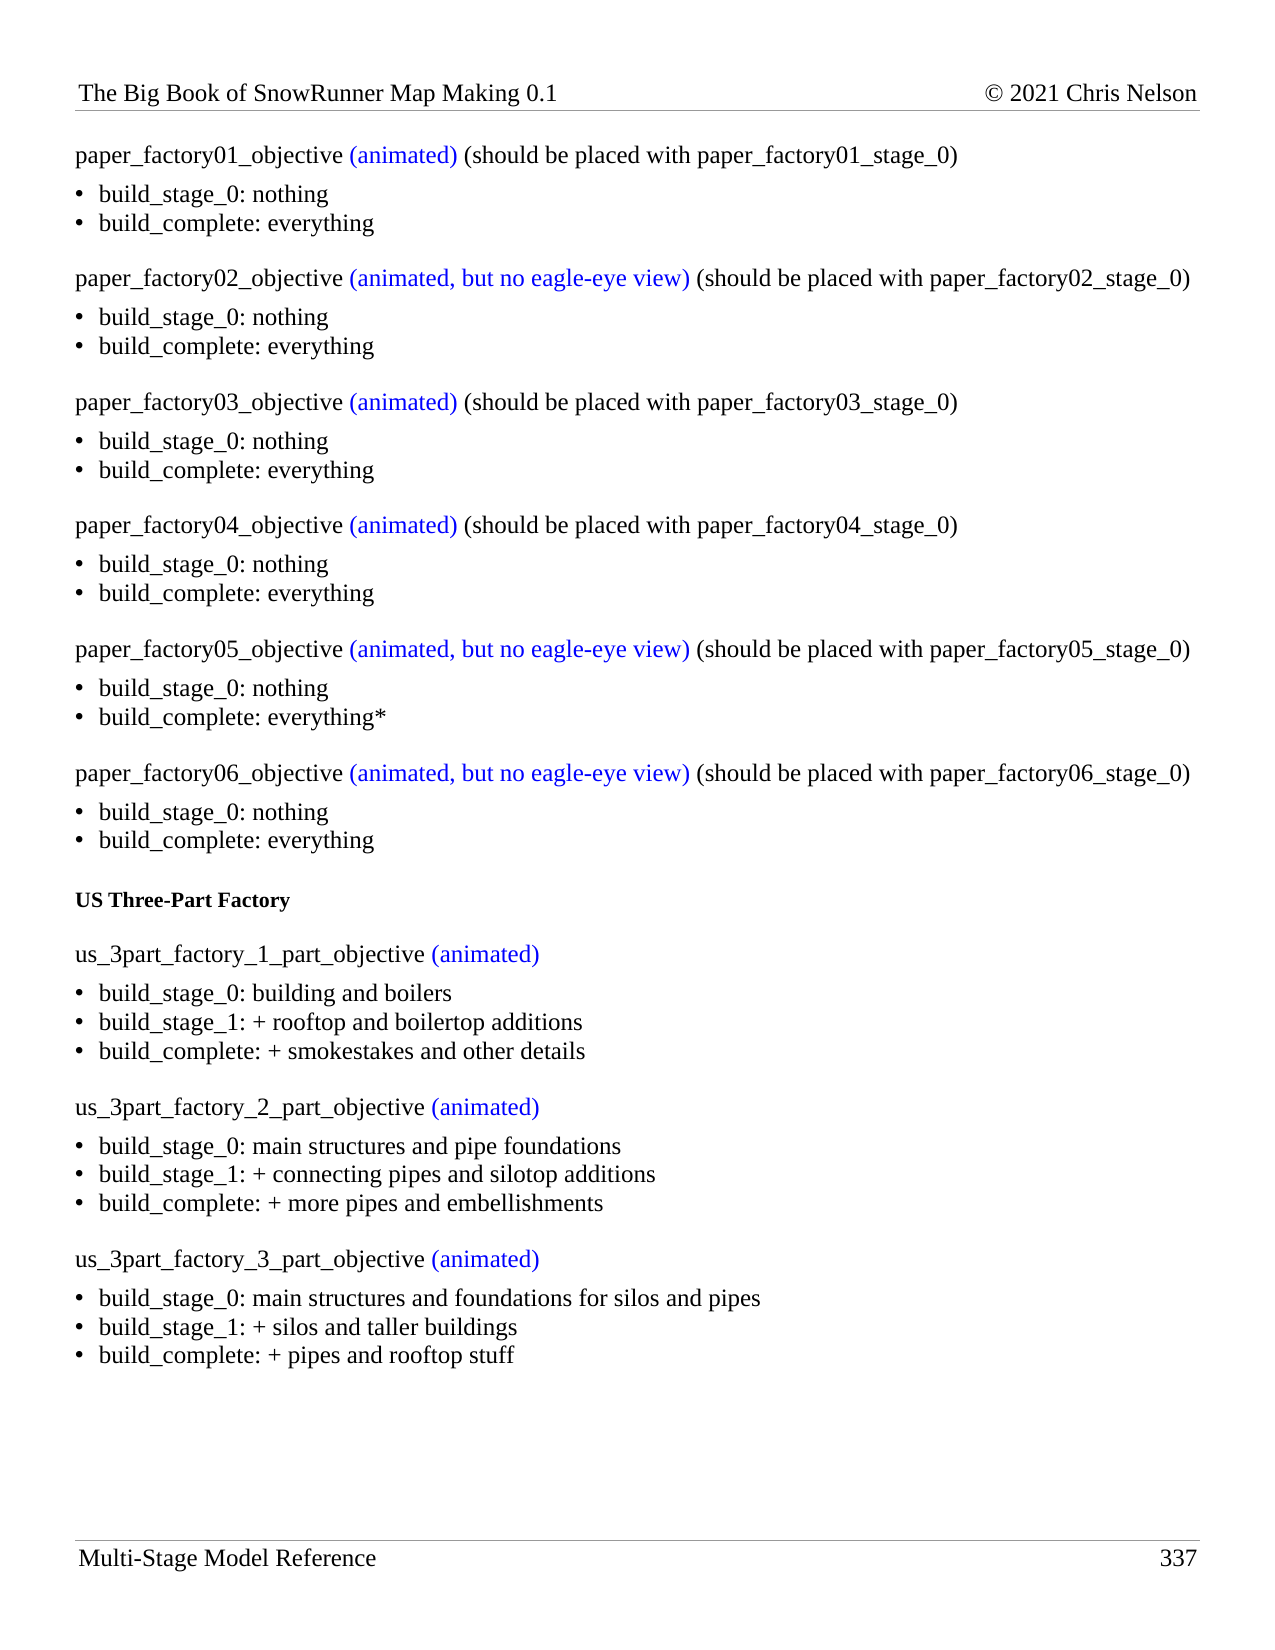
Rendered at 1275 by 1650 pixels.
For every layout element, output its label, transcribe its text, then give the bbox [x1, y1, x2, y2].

subtitle paper_factory01_objective (animated) (should be placed with paper_factory01_stage_0) [75, 140, 1200, 169]
list build_complete: everything [75, 825, 1200, 854]
list build_complete: everything* [75, 702, 1200, 731]
list build_stage_0: main structures and foundations for silos and pipes [75, 1283, 1200, 1312]
list build_stage_0: nothing [75, 549, 1200, 578]
list build_complete: everything [75, 331, 1200, 360]
list build_complete: everything [75, 208, 1200, 236]
list build_stage_0: building and boilers [75, 978, 1200, 1007]
subtitle us_3part_factory_3_part_objective (animated) [75, 1244, 1200, 1273]
subtitle us_3part_factory_2_part_objective (animated) [75, 1092, 1200, 1120]
list build_stage_1: + rooftop and boilertop additions [75, 1007, 1200, 1036]
list build_complete: everything [75, 578, 1200, 607]
subtitle US Three-Part Factory [75, 887, 1200, 912]
subtitle paper_factory02_objective (animated, but no eagle-eye view) (should be placed with paper_factory02_stage_0) [75, 263, 1200, 292]
subtitle paper_factory06_objective (animated, but no eagle-eye view) (should be placed with paper_factory06_stage_0) [75, 758, 1200, 786]
subtitle paper_factory04_objective (animated) (should be placed with paper_factory04_stage_0) [75, 511, 1200, 539]
list build_stage_0: nothing [75, 302, 1200, 331]
subtitle paper_factory05_objective (animated, but no eagle-eye view) (should be placed with paper_factory05_stage_0) [75, 634, 1200, 663]
list build_stage_0: nothing [75, 179, 1200, 208]
list build_stage_1: + connecting pipes and silotop additions [75, 1159, 1200, 1188]
list build_stage_0: nothing [75, 426, 1200, 455]
subtitle paper_factory03_objective (animated) (should be placed with paper_factory03_stage_0) [75, 387, 1200, 416]
list build_complete: everything [75, 455, 1200, 483]
list build_stage_0: nothing [75, 673, 1200, 702]
list build_stage_1: + silos and taller buildings [75, 1312, 1200, 1341]
list build_complete: + pipes and rooftop stuff [75, 1341, 1200, 1369]
list build_stage_0: main structures and pipe foundations [75, 1131, 1200, 1159]
list build_complete: + smokestakes and other details [75, 1036, 1200, 1065]
subtitle us_3part_factory_1_part_objective (animated) [75, 939, 1200, 968]
list build_stage_0: nothing [75, 797, 1200, 825]
list build_complete: + more pipes and embellishments [75, 1188, 1200, 1217]
